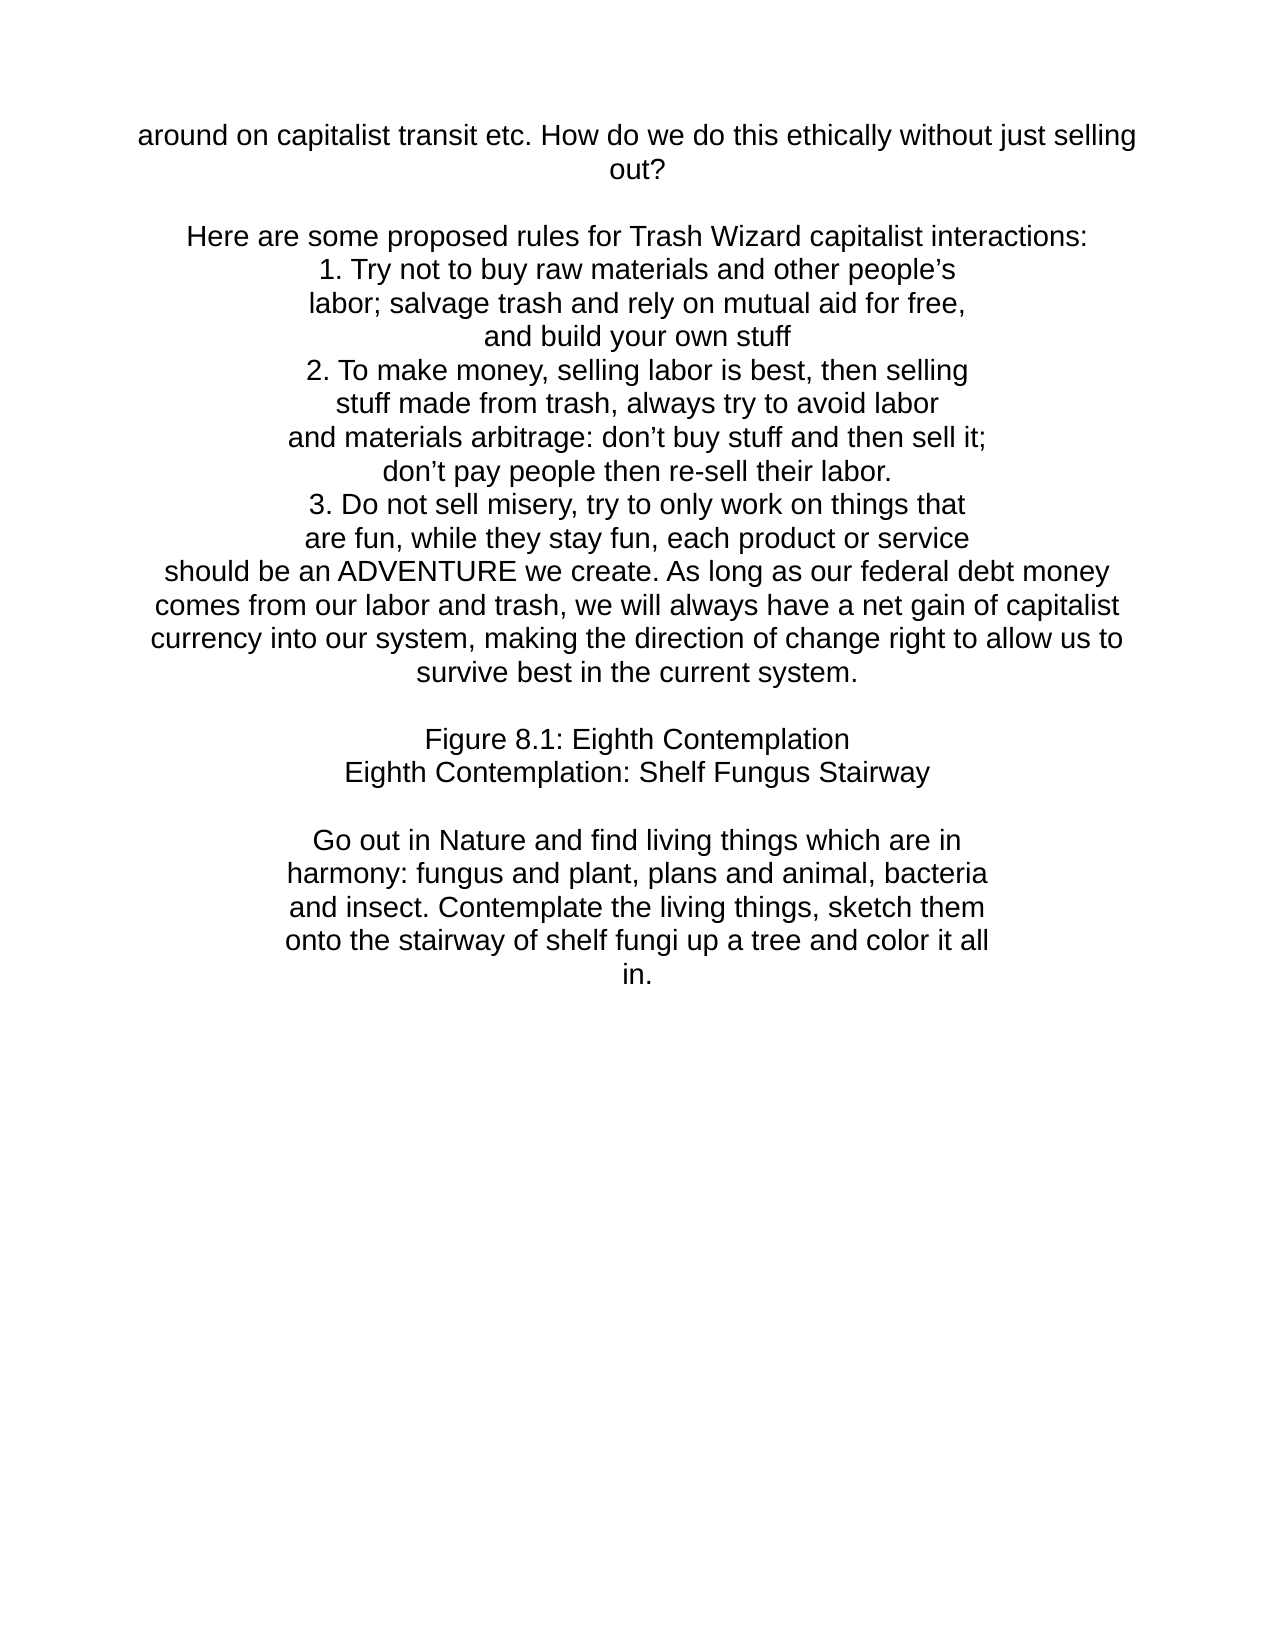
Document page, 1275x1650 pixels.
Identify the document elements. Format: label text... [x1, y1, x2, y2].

text should be an ADVENTURE we create. As long as our federal debt money comes from our labor and trash, we will always have a net gain of capitalist currency into our system, making the direction of change right to allow us to survive best in the current system. [118, 554, 1157, 688]
text and insect. Contemplate the living things, sketch them [118, 889, 1157, 923]
text 3. Do not sell misery, try to only work on things that [118, 487, 1157, 521]
text and build your own stuff [118, 319, 1157, 353]
text Figure 8.1: Eighth Contemplation [118, 722, 1157, 755]
text and materials arbitrage: don’t buy stuff and then sell it; [118, 420, 1157, 453]
text are fun, while they stay fun, each product or service [118, 521, 1157, 554]
text onto the stairway of shelf fungi up a tree and color it all [118, 923, 1157, 957]
text in. [118, 957, 1157, 990]
text Here are some proposed rules for Trash Wizard capitalist interactions: [118, 219, 1157, 252]
text labor; salvage trash and rely on mutual aid for free, [118, 286, 1157, 319]
text harmony: fungus and plant, plans and animal, bacteria [118, 856, 1157, 889]
text Go out in Nature and find living things which are in [118, 822, 1157, 856]
text stuff made from trash, always try to avoid labor [118, 386, 1157, 420]
text don’t pay people then re-sell their labor. [118, 453, 1157, 487]
text 2. To make money, selling labor is best, then selling [118, 353, 1157, 386]
text Eighth Contemplation: Shelf Fungus Stairway [118, 755, 1157, 789]
text 1. Try not to buy raw materials and other people’s [118, 252, 1157, 286]
text around on capitalist transit etc. How do we do this ethically without just selling out? [118, 118, 1157, 185]
